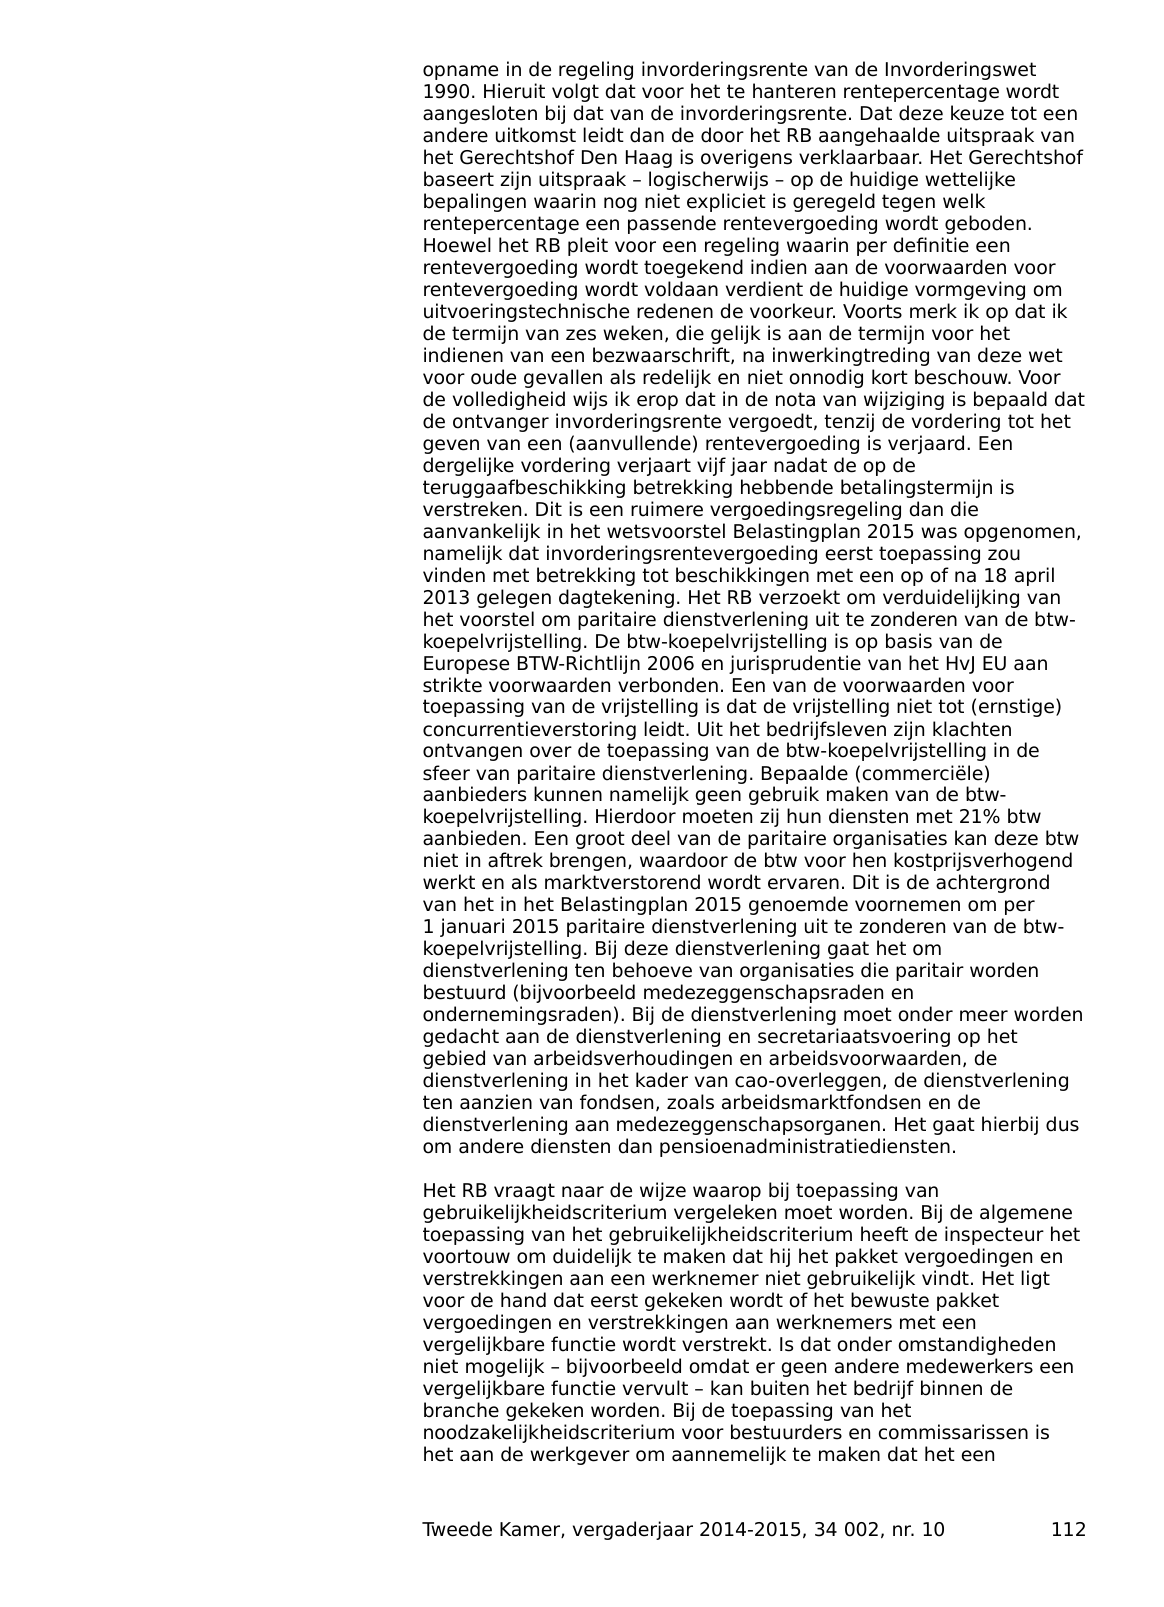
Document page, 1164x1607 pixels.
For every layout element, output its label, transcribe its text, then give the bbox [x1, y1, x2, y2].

text opname in de regeling invorderingsrente van de Invorderingswet 1990. Hieruit volgt dat voor het te hanteren rentepercentage wordt aangesloten bij dat van de invorderingsrente. Dat deze keuze tot een andere uitkomst leidt dan de door het RB aangehaalde uitspraak van het Gerechtshof Den Haag is overigens verklaarbaar. Het Gerechtshof baseert zijn uitspraak – logischerwijs – op de huidige wettelijke bepalingen waarin nog niet expliciet is geregeld tegen welk rentepercentage een passende rentevergoeding wordt geboden. Hoewel het RB pleit voor een regeling waarin per definitie een rentevergoeding wordt toegekend indien aan de voorwaarden voor rentevergoeding wordt voldaan verdient de huidige vormgeving om uitvoeringstechnische redenen de voorkeur. Voorts merk ik op dat ik de termijn van zes weken, die gelijk is aan de termijn voor het indienen van een bezwaarschrift, na inwerkingtreding van deze wet voor oude gevallen als redelijk en niet onnodig kort beschouw. Voor de volledigheid wijs ik erop dat in de nota van wijziging is bepaald dat de ontvanger invorderingsrente vergoedt, tenzij de vordering tot het geven van een (aanvullende) rentevergoeding is verjaard. Een dergelijke vordering verjaart vijf jaar nadat de op de teruggaafbeschikking betrekking hebbende betalingstermijn is verstreken. Dit is een ruimere vergoedingsregeling dan die aanvankelijk in het wetsvoorstel Belastingplan 2015 was opgenomen, namelijk dat invorderingsrentevergoeding eerst toepassing zou vinden met betrekking tot beschikkingen met een op of na 18 april 2013 gelegen dagtekening. Het RB verzoekt om verduidelijking van het voorstel om paritaire dienstverlening uit te zonderen van de btw-koepelvrijstelling. De btw-koepelvrijstelling is op basis van de Europese BTW-Richtlijn 2006 en jurisprudentie van het HvJ EU aan strikte voorwaarden verbonden. Een van de voorwaarden voor toepassing van de vrijstelling is dat de vrijstelling niet tot (ernstige) concurrentieverstoring leidt. Uit het bedrijfsleven zijn klachten ontvangen over de toepassing van de btw-koepelvrijstelling in de sfeer van paritaire dienstverlening. Bepaalde (commerciële) aanbieders kunnen namelijk geen gebruik maken van de btw-koepelvrijstelling. Hierdoor moeten zij hun diensten met 21% btw aanbieden. Een groot deel van de paritaire organisaties kan deze btw niet in aftrek brengen, waardoor de btw voor hen kostprijsverhogend werkt en als marktverstorend wordt ervaren. Dit is de achtergrond van het in het Belastingplan 2015 genoemde voornemen om per 1 januari 2015 paritaire dienstverlening uit te zonderen van de btw-koepelvrijstelling. Bij deze dienstverlening gaat het om dienstverlening ten behoeve van organisaties die paritair worden bestuurd (bijvoorbeeld medezeggenschapsraden en ondernemingsraden). Bij de dienstverlening moet onder meer worden gedacht aan de dienstverlening en secretariaatsvoering op het gebied van arbeidsverhoudingen en arbeidsvoorwaarden, de dienstverlening in het kader van cao-overleggen, de dienstverlening ten aanzien van fondsen, zoals arbeidsmarktfondsen en de dienstverlening aan medezeggenschapsorganen. Het gaat hierbij dus om andere diensten dan pensioenadministratiediensten. [422, 59, 1087, 1158]
text Het RB vraagt naar de wijze waarop bij toepassing van gebruikelijkheidscriterium vergeleken moet worden. Bij de algemene toepassing van het gebruikelijkheidscriterium heeft de inspecteur het voortouw om duidelijk te maken dat hij het pakket vergoedingen en verstrekkingen aan een werknemer niet gebruikelijk vindt. Het ligt voor de hand dat eerst gekeken wordt of het bewuste pakket vergoedingen en verstrekkingen aan werknemers met een vergelijkbare functie wordt verstrekt. Is dat onder omstandigheden niet mogelijk – bijvoorbeeld omdat er geen andere medewerkers een vergelijkbare functie vervult – kan buiten het bedrijf binnen de branche gekeken worden. Bij de toepassing van het noodzakelijkheidscriterium voor bestuurders en commissarissen is het aan de werkgever om aannemelijk te maken dat het een [422, 1180, 1087, 1466]
